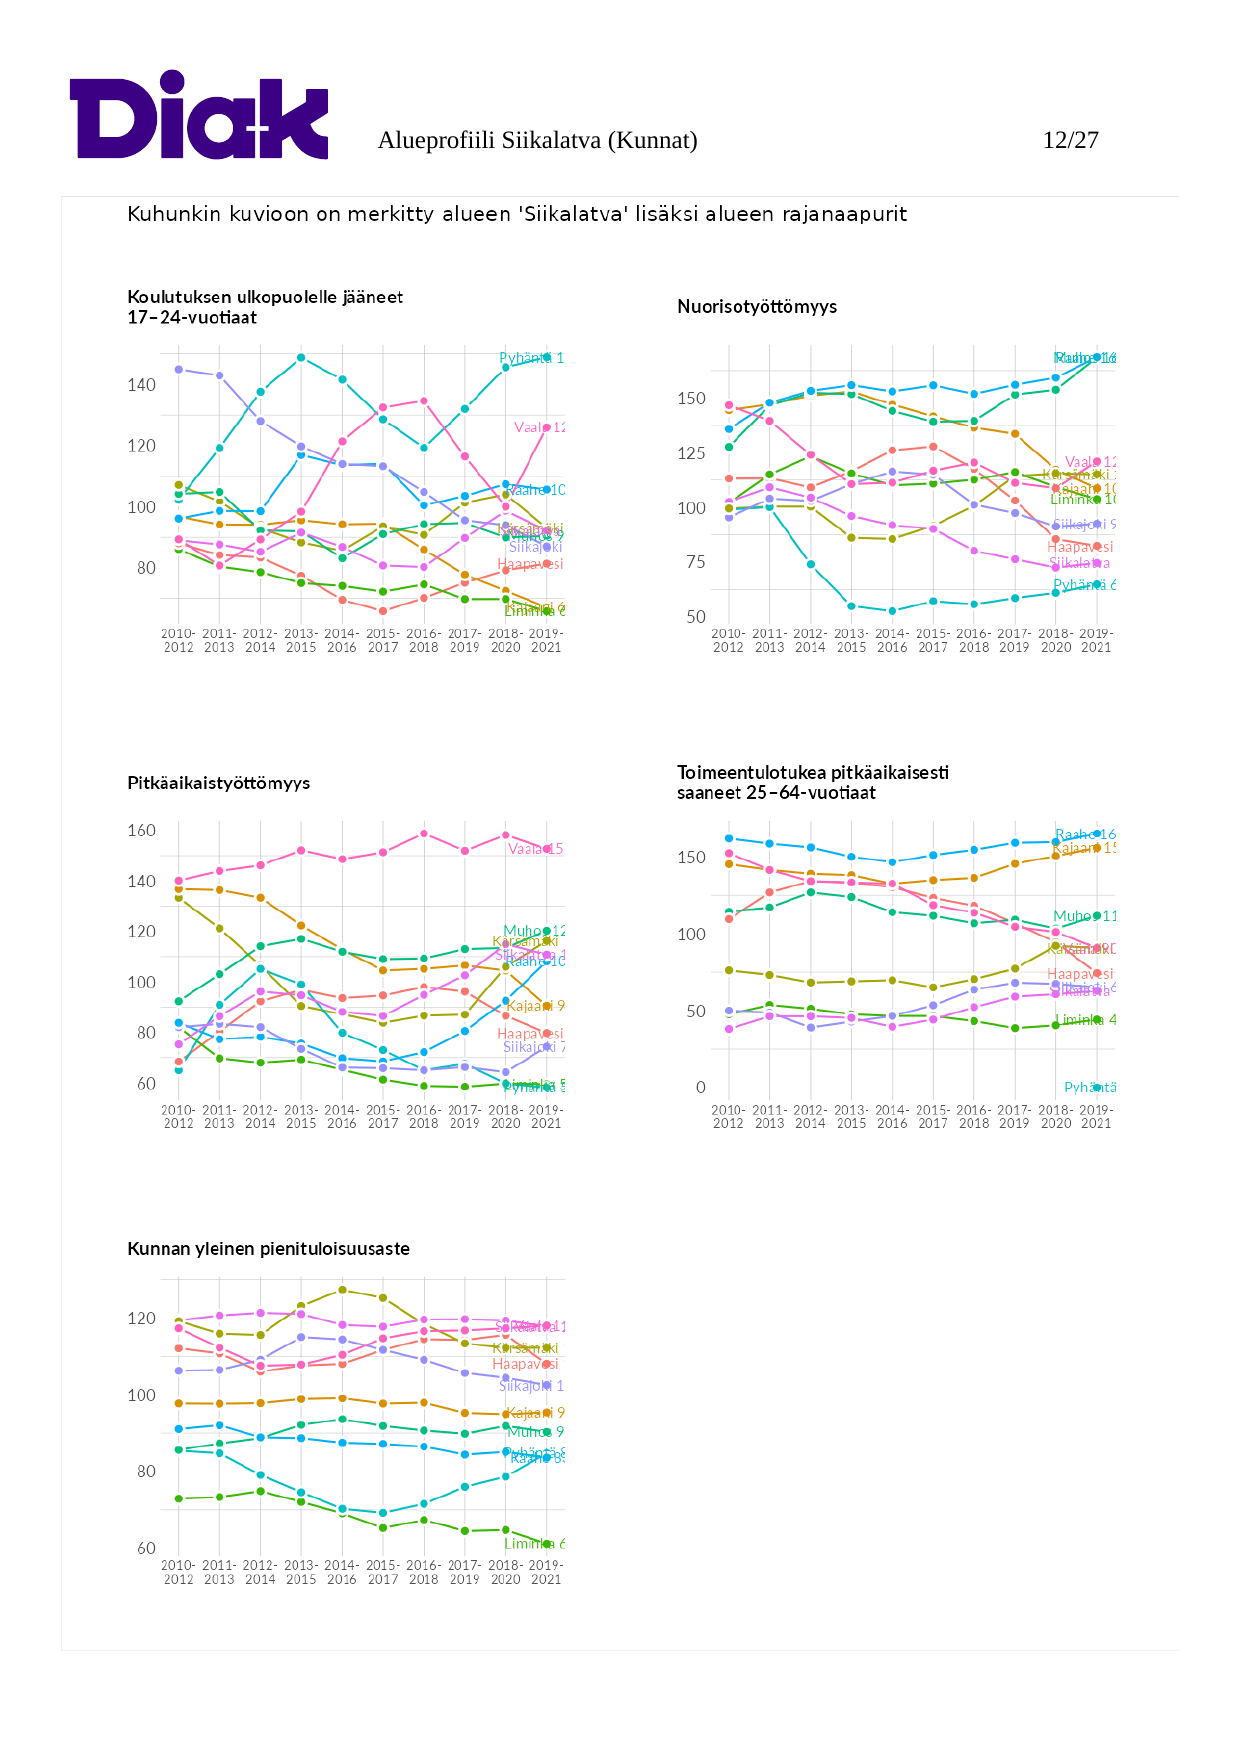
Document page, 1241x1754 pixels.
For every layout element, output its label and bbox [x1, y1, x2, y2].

picture [61, 196, 1179, 1651]
